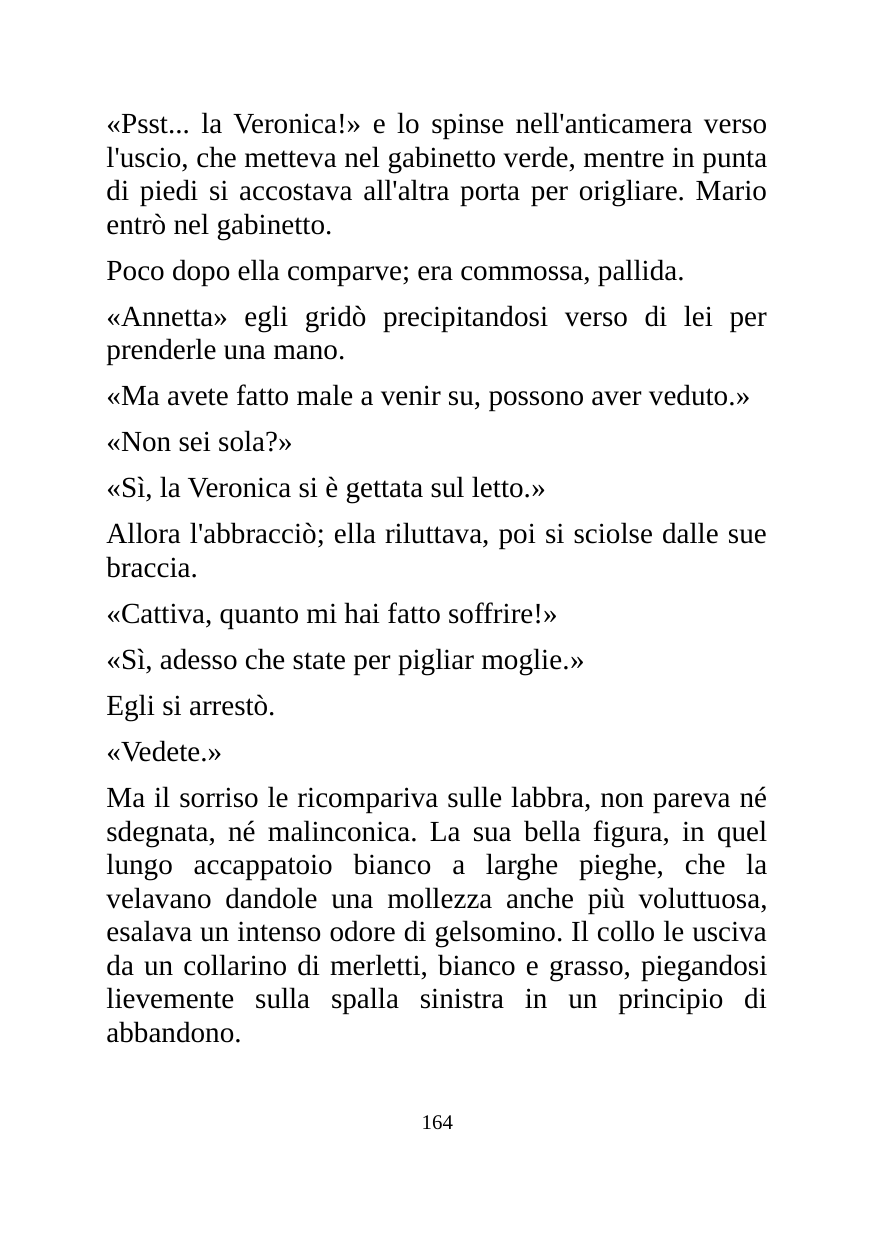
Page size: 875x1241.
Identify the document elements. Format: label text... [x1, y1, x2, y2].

text «Non sei sola?» [106, 424, 768, 458]
text «Cattiva, quanto mi hai fatto soffrire!» [106, 596, 768, 630]
text Poco dopo ella comparve; era commossa, pallida. [106, 253, 768, 286]
text «Sì, adesso che state per pigliar moglie.» [106, 642, 768, 676]
text «Psst... la Veronica!» e lo spinse nell'anticamera verso l'uscio, che metteva nel gabinetto verde, mentre in punta di piedi si accostava all'altra porta per origliare. Mario entrò nel gabinetto. [106, 106, 768, 240]
text «Sì, la Veronica si è gettata sul letto.» [106, 471, 768, 504]
text «Vedete.» [106, 734, 768, 768]
text Allora l'abbracciò; ella riluttava, poi si sciolse dalle sue braccia. [106, 517, 768, 584]
text Egli si arrestò. [106, 688, 768, 722]
text Ma il sorriso le ricompariva sulle labbra, non pareva né sdegnata, né malinconica. La sua bella figura, in quel lungo accappatoio bianco a larghe pieghe, che la velavano dandole una mollezza anche più voluttuosa, esalava un intenso odore di gelsomino. Il collo le usciva da un collarino di merletti, bianco e grasso, piegandosi lievemente sulla spalla sinistra in un principio di abbandono. [106, 780, 768, 1049]
text «Ma avete fatto male a venir su, possono aver veduto.» [106, 378, 768, 412]
text «Annetta» egli gridò precipitandosi verso di lei per prenderle una mano. [106, 299, 768, 366]
